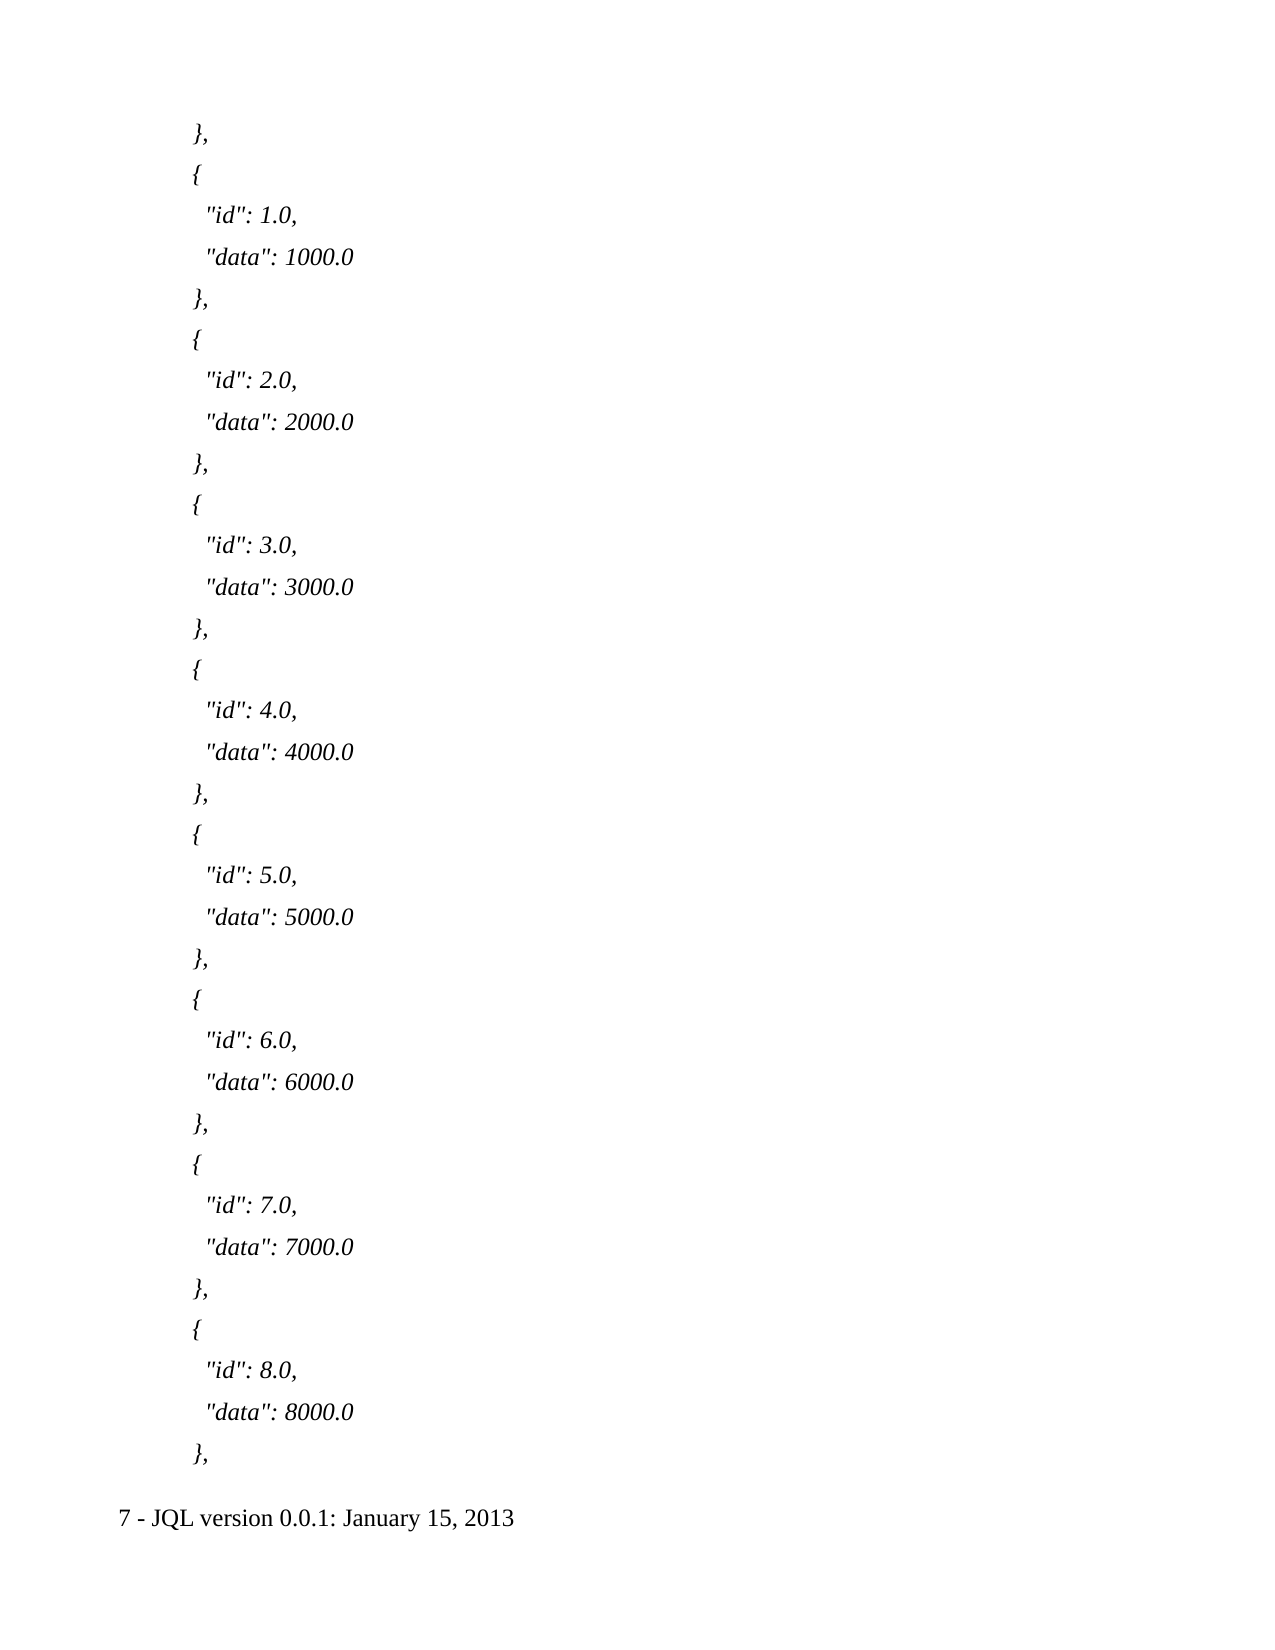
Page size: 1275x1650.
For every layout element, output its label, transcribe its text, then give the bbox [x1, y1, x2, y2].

text { [192, 654, 1157, 683]
text }, [192, 613, 1157, 642]
text "data": 3000.0 [192, 572, 1157, 601]
text }, [192, 283, 1157, 312]
text "data": 5000.0 [192, 902, 1157, 931]
text { [192, 159, 1157, 188]
text }, [192, 1438, 1157, 1467]
text { [192, 489, 1157, 518]
text }, [192, 448, 1157, 477]
text "id": 5.0, [192, 861, 1157, 889]
text "id": 1.0, [192, 201, 1157, 229]
text "data": 2000.0 [192, 407, 1157, 436]
text "data": 1000.0 [192, 242, 1157, 271]
text "id": 2.0, [192, 366, 1157, 394]
text "id": 8.0, [192, 1356, 1157, 1384]
text { [192, 984, 1157, 1013]
text "data": 7000.0 [192, 1232, 1157, 1261]
text "id": 7.0, [192, 1191, 1157, 1219]
text "id": 4.0, [192, 696, 1157, 724]
text "data": 4000.0 [192, 737, 1157, 766]
text }, [192, 118, 1157, 147]
text "id": 6.0, [192, 1026, 1157, 1054]
text "id": 3.0, [192, 531, 1157, 559]
text { [192, 1314, 1157, 1343]
text { [192, 819, 1157, 848]
text { [192, 1149, 1157, 1178]
text }, [192, 1273, 1157, 1302]
text }, [192, 943, 1157, 972]
text "data": 8000.0 [192, 1397, 1157, 1426]
text "data": 6000.0 [192, 1067, 1157, 1096]
text }, [192, 1108, 1157, 1137]
text }, [192, 778, 1157, 807]
text { [192, 324, 1157, 353]
